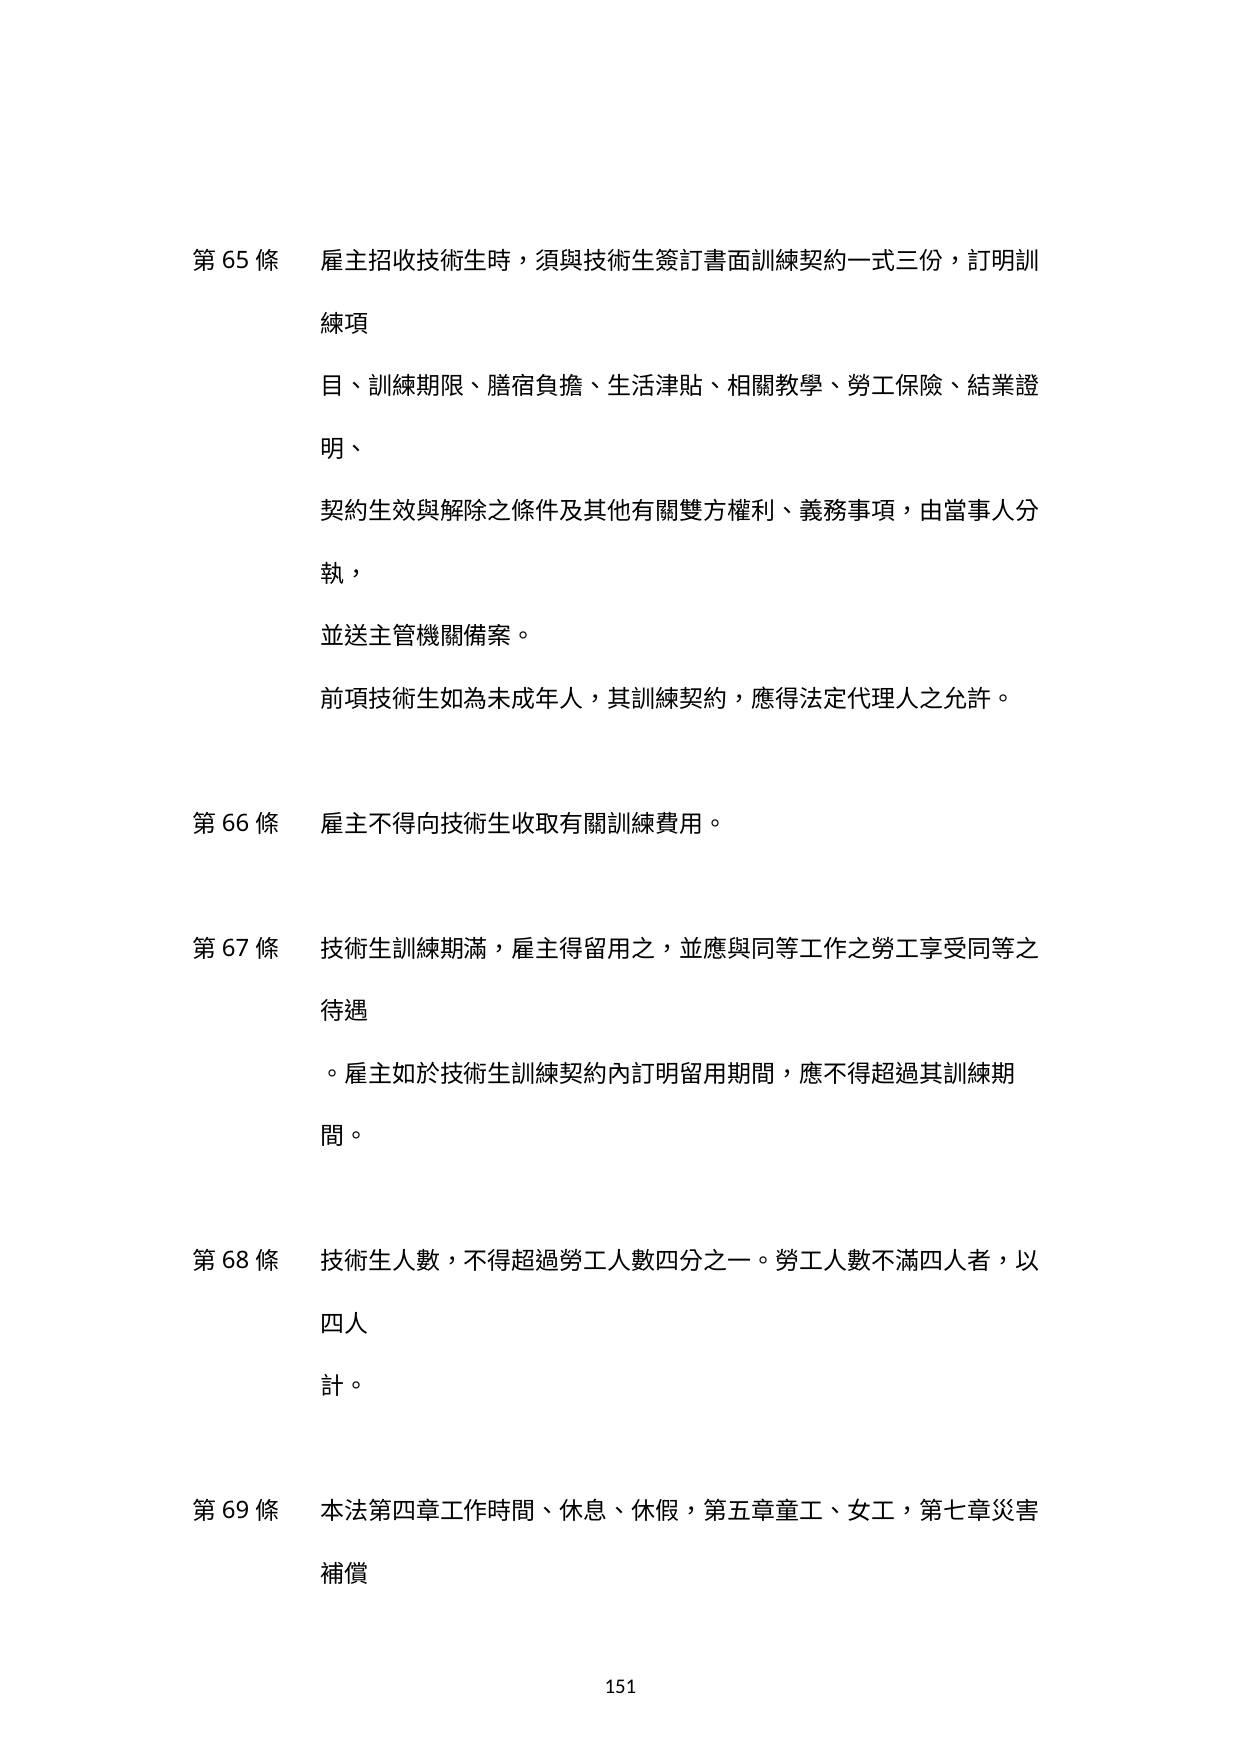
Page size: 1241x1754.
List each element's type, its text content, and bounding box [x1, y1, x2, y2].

table_cell 第 66 條 [188, 722, 302, 847]
table_cell 本法第四章工作時間、休息、休假，第五章童工、女工，第七章災害補償 [315, 1410, 1053, 1597]
table_cell 雇主不得向技術生收取有關訓練費用。 [315, 722, 1053, 847]
table_cell 技術生人數，不得超過勞工人數四分之一。勞工人數不滿四人者，以四人 計。 [315, 1160, 1053, 1410]
table_cell 技術生訓練期滿，雇主得留用之，並應與同等工作之勞工享受同等之待遇 。雇主如於技術生訓練契約內訂明留用期間，應不得超過其訓練期間。 [315, 847, 1053, 1160]
table_cell [302, 1410, 315, 1597]
table_cell 第 68 條 [188, 1160, 302, 1410]
table_cell 第 69 條 [188, 1410, 302, 1597]
table_cell [302, 847, 315, 1160]
table_cell 第 65 條 [188, 155, 302, 722]
table_cell [302, 1160, 315, 1410]
table_cell [302, 155, 315, 722]
table_cell 雇主招收技術生時，須與技術生簽訂書面訓練契約一式三份，訂明訓練項 目、訓練期限、膳宿負擔、生活津貼、相關教學、勞工保險、結業證明、 契約生效與解除之條件及其他有關雙方權利、義務事項，由當事人分執， 並送主管機關備案。 前項技術生如為未成年人，其訓練契約，應得法定代理人之允許。 [315, 155, 1053, 722]
table_cell 第 67 條 [188, 847, 302, 1160]
table_cell [302, 722, 315, 847]
